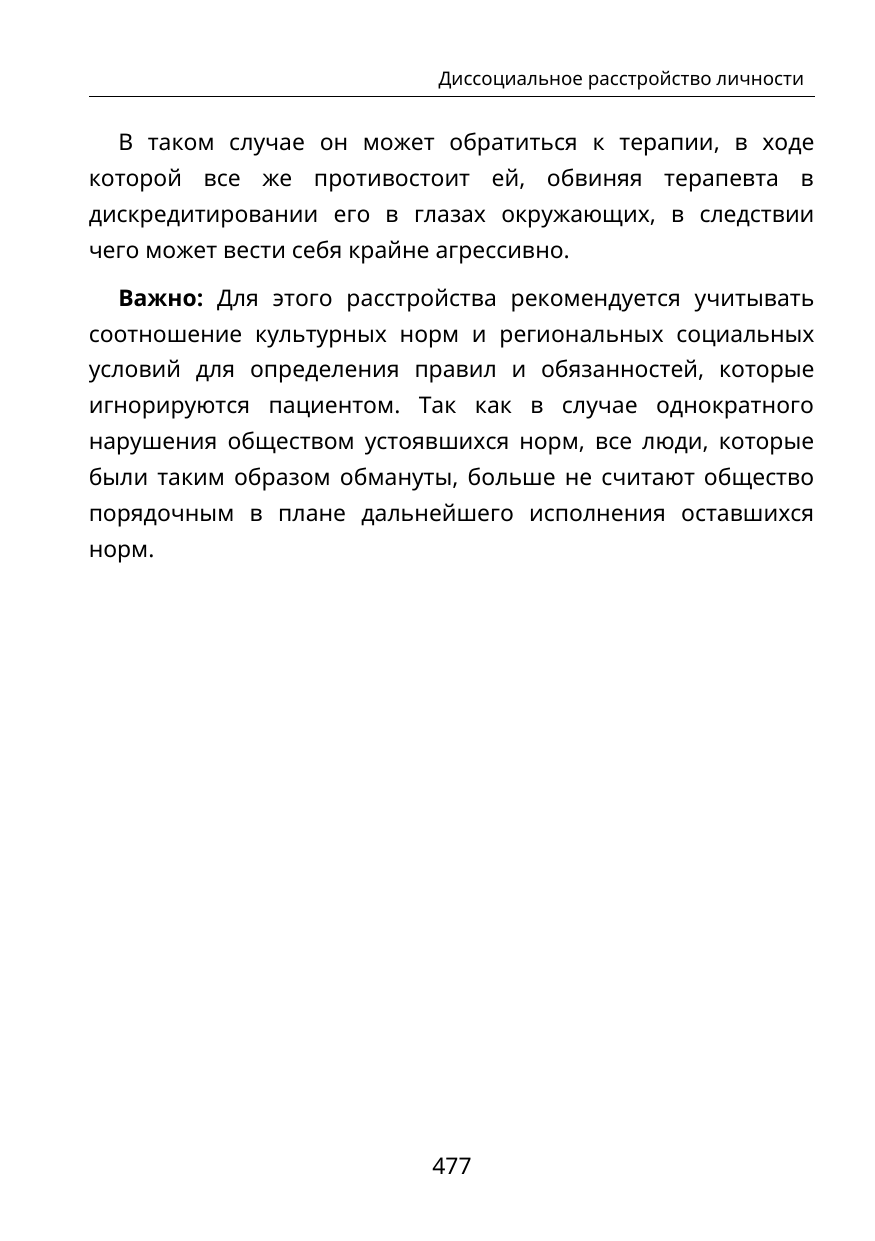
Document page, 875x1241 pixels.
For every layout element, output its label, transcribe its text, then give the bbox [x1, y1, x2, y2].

text Важно: Для этого расстройства рекомендуется учитывать соотношение культурных норм и региональных социальных условий для определения правил и обязанностей, которые игнорируются пациентом. Так как в случае однократного нарушения обществом устоявшихся норм, все люди, которые были таким образом обмануты, больше не считают общество порядочным в плане дальнейшего исполнения оставшихся норм. [88, 282, 815, 564]
text В таком случае он может обратиться к терапии, в ходе которой все же противостоит ей, обвиняя терапевта в дискредитировании его в глазах окружающих, в следствии чего может вести себя крайне агрессивно. [88, 126, 815, 265]
